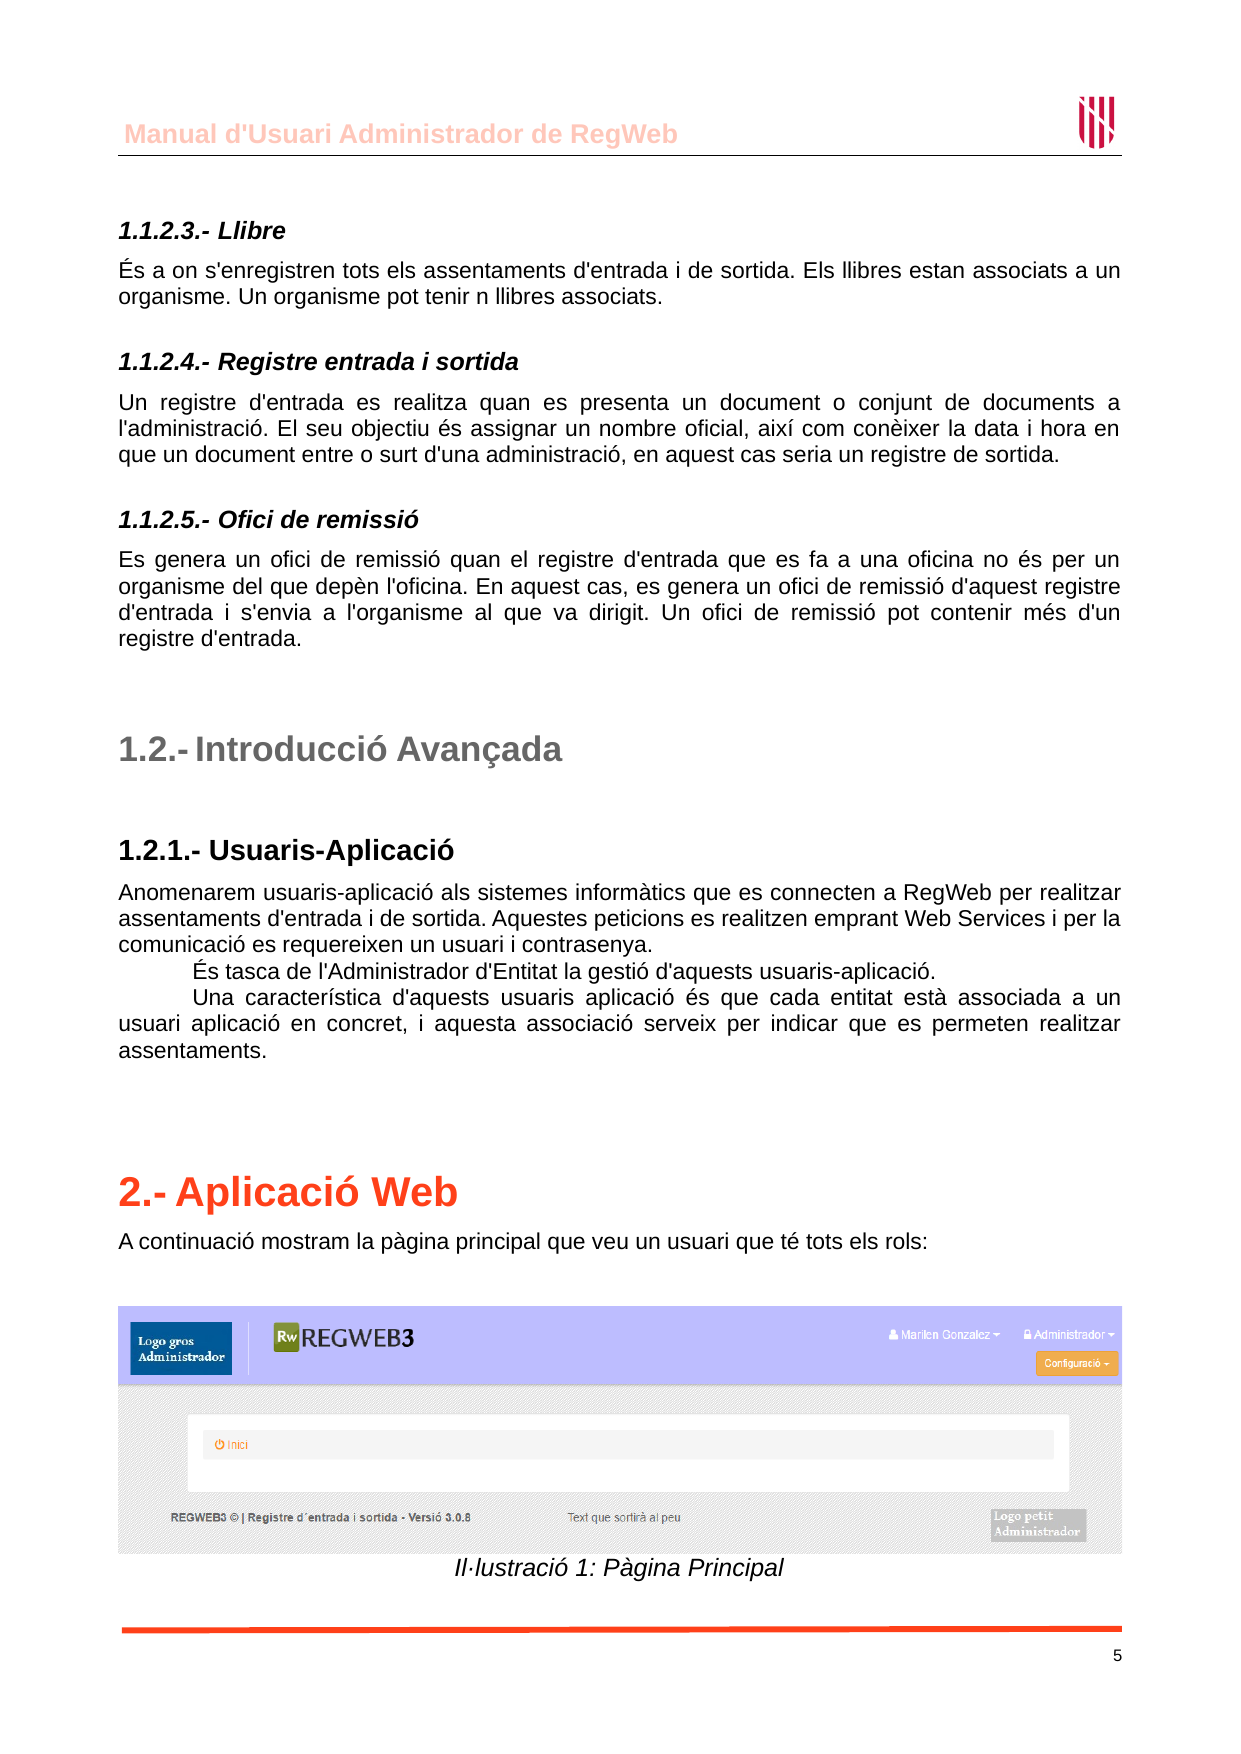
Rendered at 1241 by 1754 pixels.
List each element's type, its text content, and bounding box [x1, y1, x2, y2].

subtitle Aplicació Web [118, 1167, 1122, 1215]
text Anomenarem usuaris-aplicació als sistemes informàtics que es connecten a RegWeb per realitzar assentaments d'entrada i de sortida. Aquestes peticions es realitzen emprant Web Services i per la comunicació es requereixen un usuari i contrasenya. [118, 879, 1122, 958]
text Un registre d'entrada es realitza quan es presenta un document o conjunt de documents a l'administració. El seu objectiu és assignar un nombre oficial, així com conèixer la data i hora en que un document entre o surt d'una administració, en aquest cas seria un registre de sortida. [118, 388, 1122, 467]
subtitle Usuaris-Aplicació [118, 833, 1122, 866]
text És tasca de l'Administrador d'Entitat la gestió d'aquests usuaris-aplicació. [118, 958, 1122, 984]
text A continuació mostram la pàgina principal que veu un usuari que té tots els rols: [118, 1228, 1122, 1254]
picture [1076, 94, 1117, 150]
text Una característica d'aquests usuaris aplicació és que cada entitat està associada a un usuari aplicació en concret, i aquesta associació serveix per indicar que es permeten realitzar assentaments. [118, 984, 1122, 1063]
text Il·lustració 1: Pàgina Principal [118, 1554, 1122, 1582]
text Es genera un ofici de remissió quan el registre d'entrada que es fa a una oficina no és per un organisme del que depèn l'oficina. En aquest cas, es genera un ofici de remissió d'aquest registre d'entrada i s'envia a l'organisme al que va dirigit. Un ofici de remissió pot contenir més d'un registre d'entrada. [118, 546, 1122, 652]
subtitle Registre entrada i sortida [118, 347, 1122, 376]
subtitle Llibre [118, 216, 1122, 244]
subtitle Ofici de remissió [118, 505, 1122, 534]
text És a on s'enregistren tots els assentaments d'entrada i de sortida. Els llibres estan associats a un organisme. Un organisme pot tenir n llibres associats. [118, 257, 1122, 310]
subtitle Introducció Avançada [118, 728, 1122, 769]
